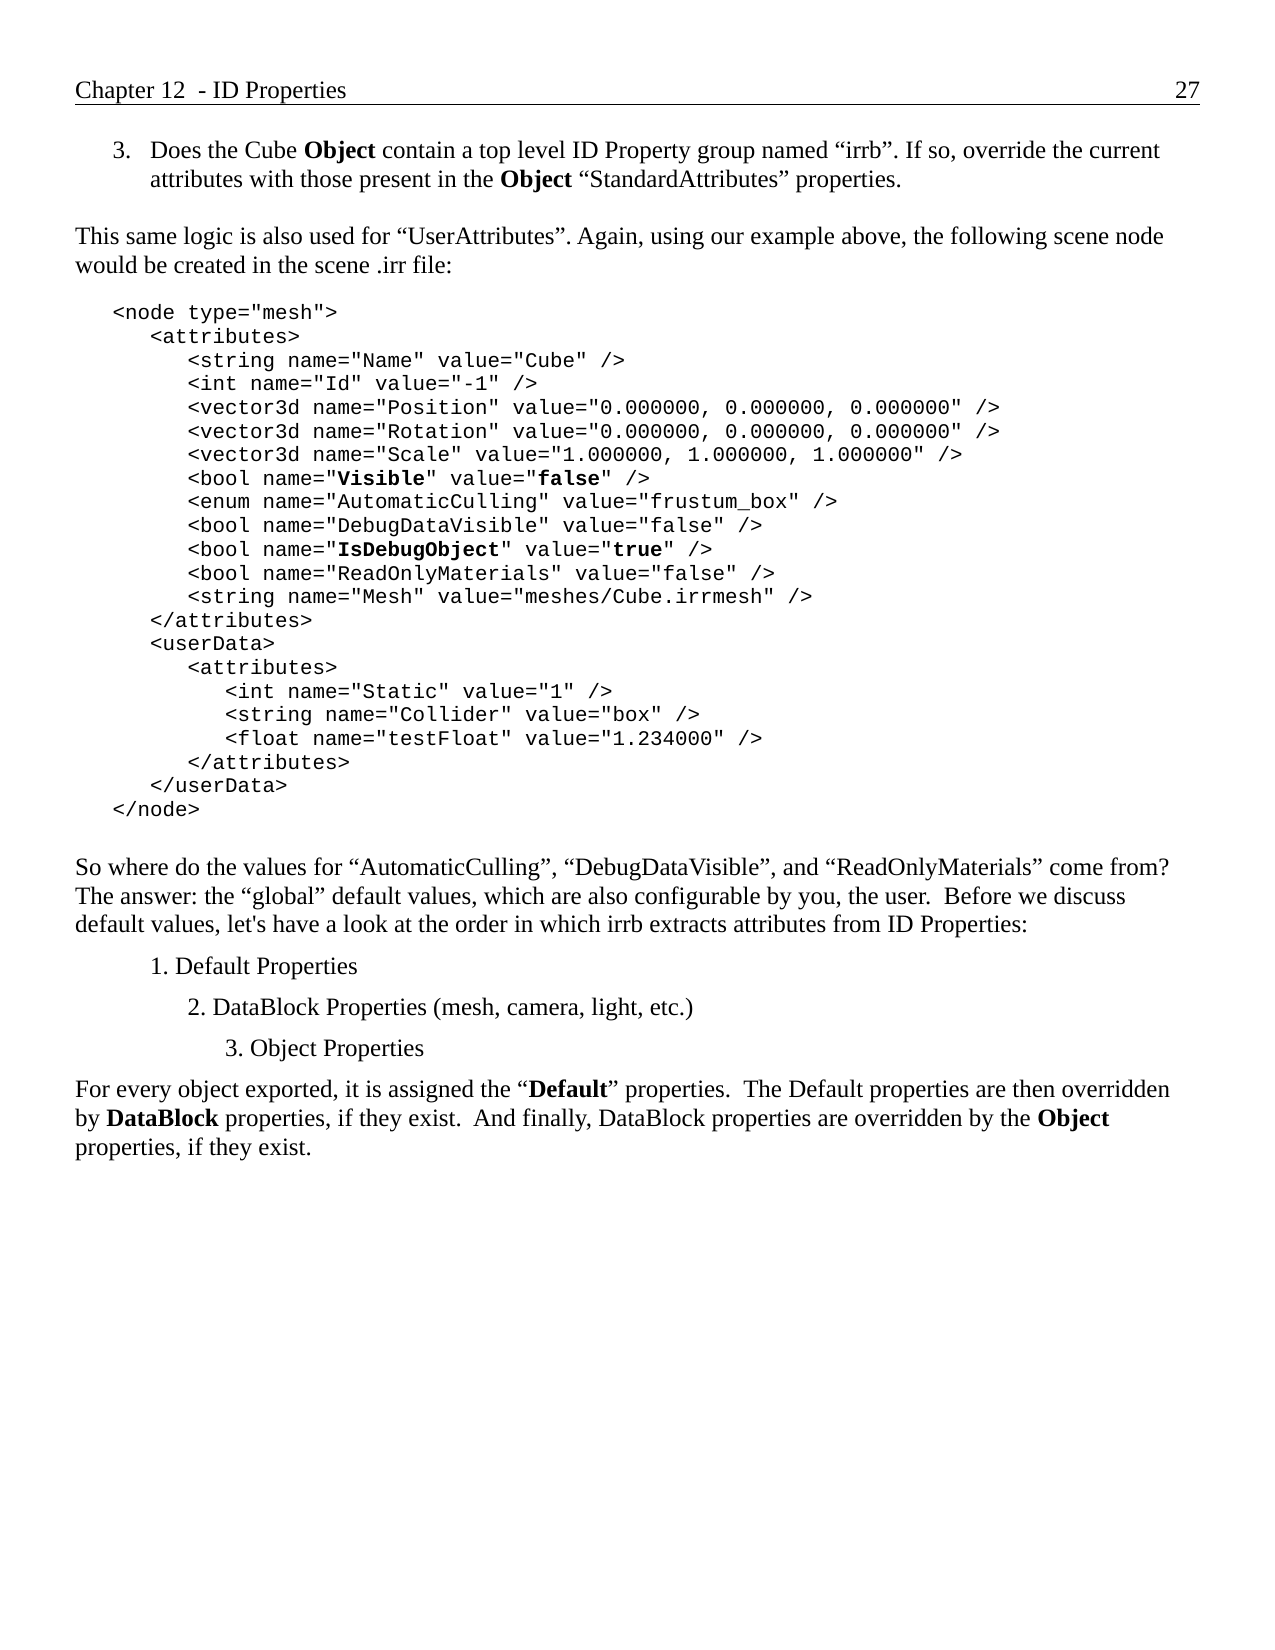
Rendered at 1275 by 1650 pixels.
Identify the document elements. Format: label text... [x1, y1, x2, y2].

text <bool name="ReadOnlyMaterials" value="false" /> [75, 562, 1200, 586]
list 3. Object Properties [187, 1033, 1200, 1062]
text <attributes> [75, 657, 1200, 681]
list Does the Cube Object contain a top level ID Property group named “irrb”. If so, override the current attributes with those present in the Object “StandardAttributes” properties. [112, 135, 1200, 192]
text <enum name="AutomaticCulling" value="frustum_box" /> [75, 492, 1200, 515]
text <string name="Collider" value="box" /> [75, 704, 1200, 728]
text <string name="Mesh" value="meshes/Cube.irrmesh" /> [75, 586, 1200, 610]
text </attributes> [75, 610, 1200, 633]
text <float name="testFloat" value="1.234000" /> [75, 728, 1200, 752]
text <vector3d name="Position" value="0.000000, 0.000000, 0.000000" /> [75, 397, 1200, 421]
list 1. Default Properties [112, 951, 1200, 979]
text <string name="Name" value="Cube" /> [75, 350, 1200, 373]
text <int name="Id" value="-1" /> [75, 373, 1200, 397]
list 2. DataBlock Properties (mesh, camera, light, etc.) [150, 992, 1200, 1021]
text <vector3d name="Rotation" value="0.000000, 0.000000, 0.000000" /> [75, 421, 1200, 444]
text <vector3d name="Scale" value="1.000000, 1.000000, 1.000000" /> [75, 444, 1200, 468]
text <node type="mesh"> [75, 302, 1200, 326]
text <bool name="Visible" value="false" /> [75, 468, 1200, 492]
text <int name="Static" value="1" /> [75, 681, 1200, 704]
text <userData> [75, 633, 1200, 657]
text </userData> [75, 775, 1200, 799]
text </node> [75, 799, 1200, 823]
text <bool name="IsDebugObject" value="true" /> [75, 539, 1200, 562]
text </attributes> [75, 752, 1200, 775]
text <attributes> [75, 326, 1200, 350]
text This same logic is also used for “UserAttributes”. Again, using our example above, the following scene node would be created in the scene .irr file: [75, 221, 1200, 279]
text <bool name="DebugDataVisible" value="false" /> [75, 515, 1200, 539]
text So where do the values for “AutomaticCulling”, “DebugDataVisible”, and “ReadOnlyMaterials” come from? The answer: the “global” default values, which are also configurable by you, the user. Before we discuss default values, let's have a look at the order in which irrb extracts attributes from ID Properties: [75, 852, 1200, 938]
text For every object exported, it is assigned the “Default” properties. The Default properties are then overridden by DataBlock properties, if they exist. And finally, DataBlock properties are overridden by the Object properties, if they exist. [75, 1074, 1200, 1161]
